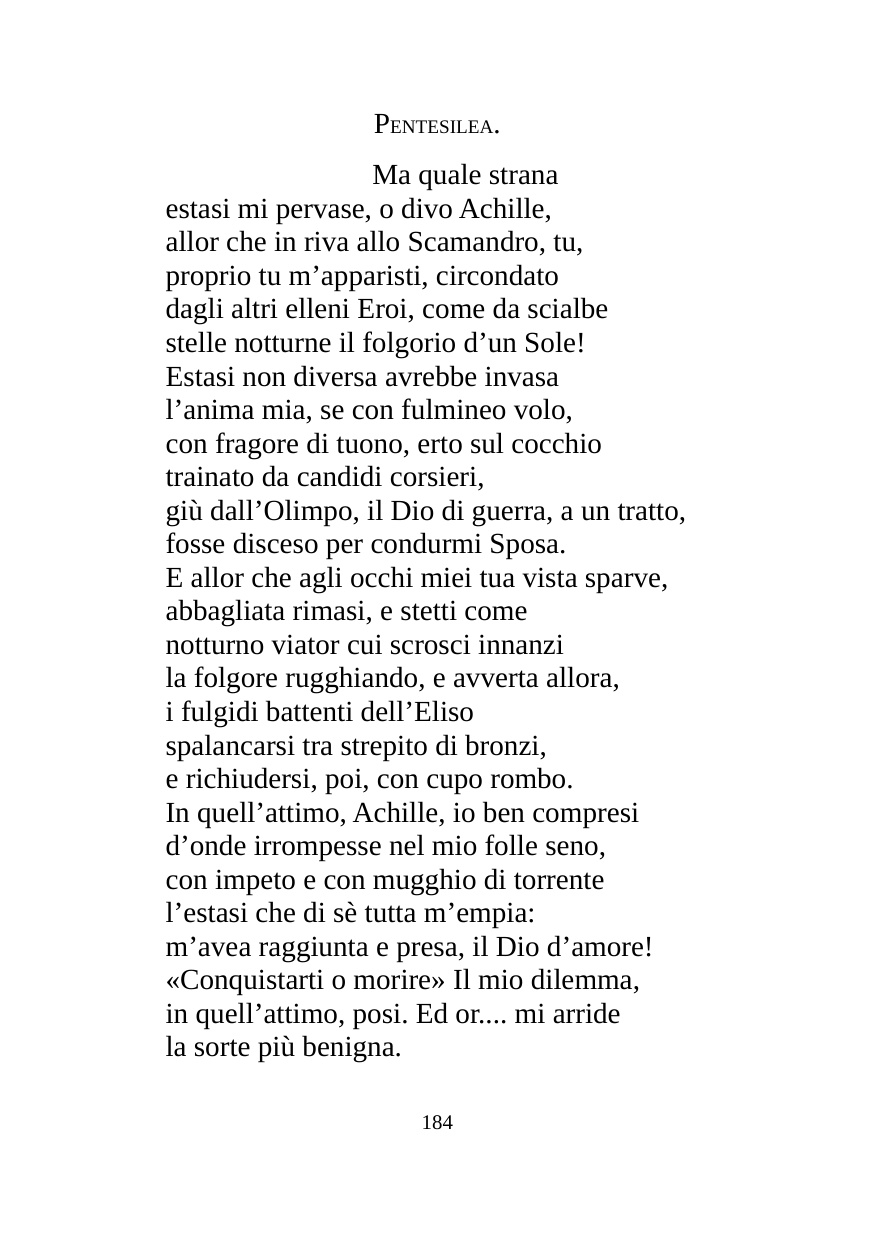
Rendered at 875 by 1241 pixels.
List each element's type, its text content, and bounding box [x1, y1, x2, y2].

text Ma quale strana estasi mi pervase, o divo Achille, allor che in riva allo Scamandro, tu, proprio tu m’apparisti, circondato dagli altri elleni Eroi, come da scialbe stelle notturne il folgorio d’un Sole! Estasi non diversa avrebbe invasa l’anima mia, se con fulmineo volo, con fragore di tuono, erto sul cocchio trainato da candidi corsieri, giù dall’Olimpo, il Dio di guerra, a un tratto, fosse disceso per condurmi Sposa. E allor che agli occhi miei tua vista sparve, abbagliata rimasi, e stetti come notturno viator cui scrosci innanzi la folgore rugghiando, e avverta allora, i fulgidi battenti dell’Eliso spalancarsi tra strepito di bronzi, e richiudersi, poi, con cupo rombo. In quell’attimo, Achille, io ben compresi d’onde irrompesse nel mio folle seno, con impeto e con mugghio di torrente l’estasi che di sè tutta m’empia: m’avea raggiunta e presa, il Dio d’amore! «Conquistarti o morire» Il mio dilemma, in quell’attimo, posi. Ed or.... mi arride la sorte più benigna. [165, 157, 768, 1063]
text Pentesilea. [106, 106, 768, 140]
